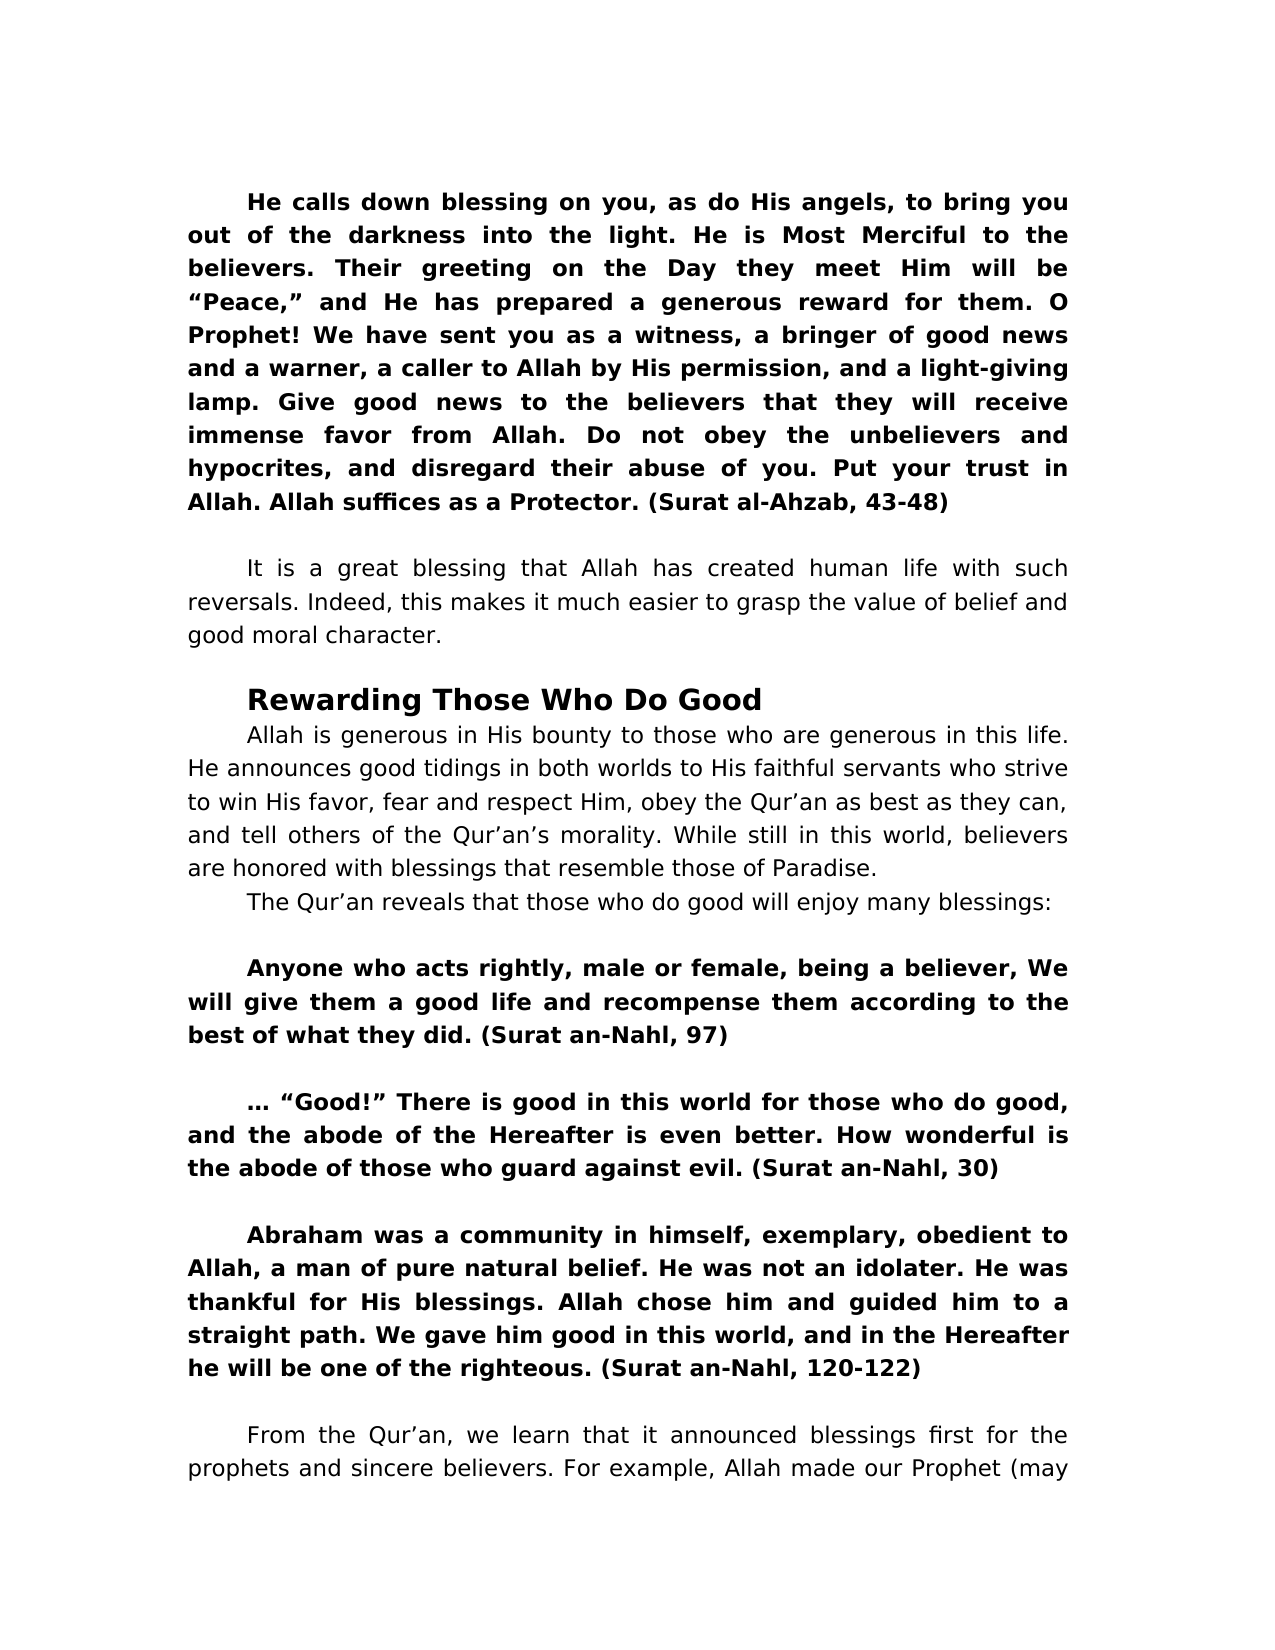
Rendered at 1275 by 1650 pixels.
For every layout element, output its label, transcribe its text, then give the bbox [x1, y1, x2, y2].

text Anyone who acts rightly, male or female, being a believer, We will give them a good life and recompense them according to the best of what they did. (Surat an-Nahl, 97) [187, 950, 1070, 1050]
text It is a great blessing that Allah has created human life with such reversals. Indeed, this makes it much easier to grasp the value of belief and good moral character. [187, 550, 1070, 650]
text From the Qur’an, we learn that it announced blessings first for the prophets and sincere believers. For example, Allah made our Prophet (may [187, 1417, 1070, 1483]
text … “Good!” There is good in this world for those who do good, and the abode of the Hereafter is even better. How wonderful is the abode of those who guard against evil. (Surat an-Nahl, 30) [187, 1083, 1070, 1183]
text Abraham was a community in himself, exemplary, obedient to Allah, a man of pure natural belief. He was not an idolater. He was thankful for His blessings. Allah chose him and guided him to a straight path. We gave him good in this world, and in the Hereafter he will be one of the righteous. (Surat an-Nahl, 120-122) [187, 1217, 1070, 1383]
text He calls down blessing on you, as do His angels, to bring you out of the darkness into the light. He is Most Merciful to the believers. Their greeting on the Day they meet Him will be “Peace,” and He has prepared a generous reward for them. O Prophet! We have sent you as a witness, a bringer of good news and a warner, a caller to Allah by His permission, and a light-giving lamp. Give good news to the believers that they will receive immense favor from Allah. Do not obey the unbelievers and hypocrites, and disregard their abuse of you. Put your trust in Allah. Allah suffices as a Protector. (Surat al-Ahzab, 43-48) [187, 183, 1070, 517]
text Rewarding Those Who Do Good [187, 683, 1070, 717]
text The Qur’an reveals that those who do good will enjoy many blessings: [187, 883, 1070, 917]
text Allah is generous in His bounty to those who are generous in this life. He announces good tidings in both worlds to His faithful servants who strive to win His favor, fear and respect Him, obey the Qur’an as best as they can, and tell others of the Qur’an’s morality. While still in this world, believers are honored with blessings that resemble those of Paradise. [187, 717, 1070, 883]
